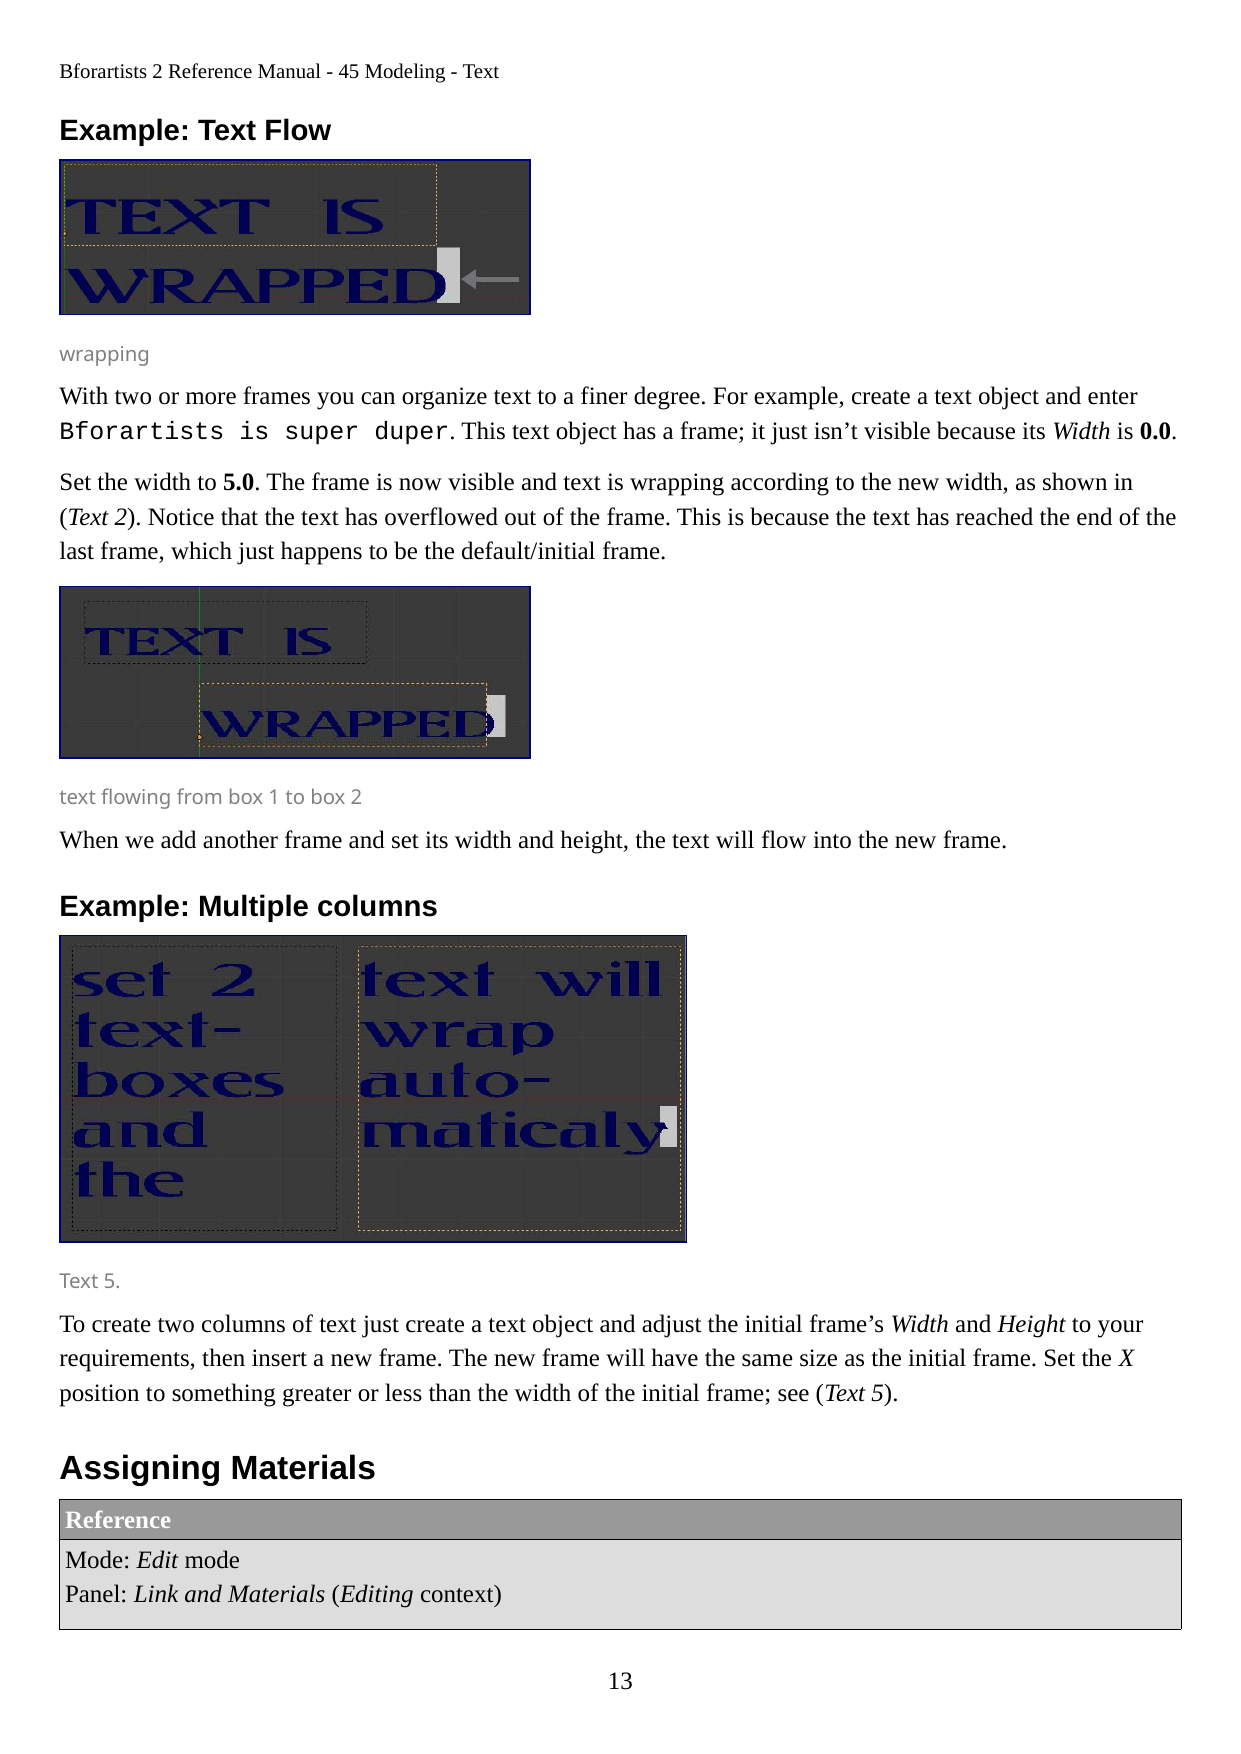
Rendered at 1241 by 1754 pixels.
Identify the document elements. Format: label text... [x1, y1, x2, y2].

subtitle Assigning Materials [59, 1448, 1181, 1486]
table_cell Mode: Edit mode Panel: Link and Materials (Editing context) [60, 1540, 1181, 1629]
subtitle Example: Text Flow [59, 113, 1181, 146]
text To create two columns of text just create a text object and adjust the initial frame’s Width and Height to your requirements, then insert a new frame. The new frame will have the same size as the initial frame. Set the X position to something greater or less than the width of the initial frame; see (Text 5). [59, 1309, 1181, 1407]
text Set the width to 5.0. The frame is now visible and text is wrapping according to the new width, as shown in (Text 2). Notice that the text has overflowed out of the frame. This is because the text has reached the end of the last frame, which just happens to be the default/initial frame. [59, 467, 1181, 565]
text With two or more frames you can organize text to a finer degree. For example, create a text object and enter Bforartists is super duper. This text object has a frame; it just isn’t visible because its Width is 0.0. [59, 381, 1181, 447]
text Text 5. [59, 1263, 1181, 1294]
text When we add another frame and set its width and height, the text will flow into the new frame. [59, 825, 1181, 853]
picture [61, 161, 529, 314]
picture [61, 936, 686, 1241]
text text flowing from box 1 to box 2 [59, 779, 1181, 810]
picture [61, 587, 529, 757]
subtitle Example: Multiple columns [59, 888, 1181, 922]
text wrapping [59, 336, 1181, 367]
table_header Reference [60, 1500, 1181, 1539]
